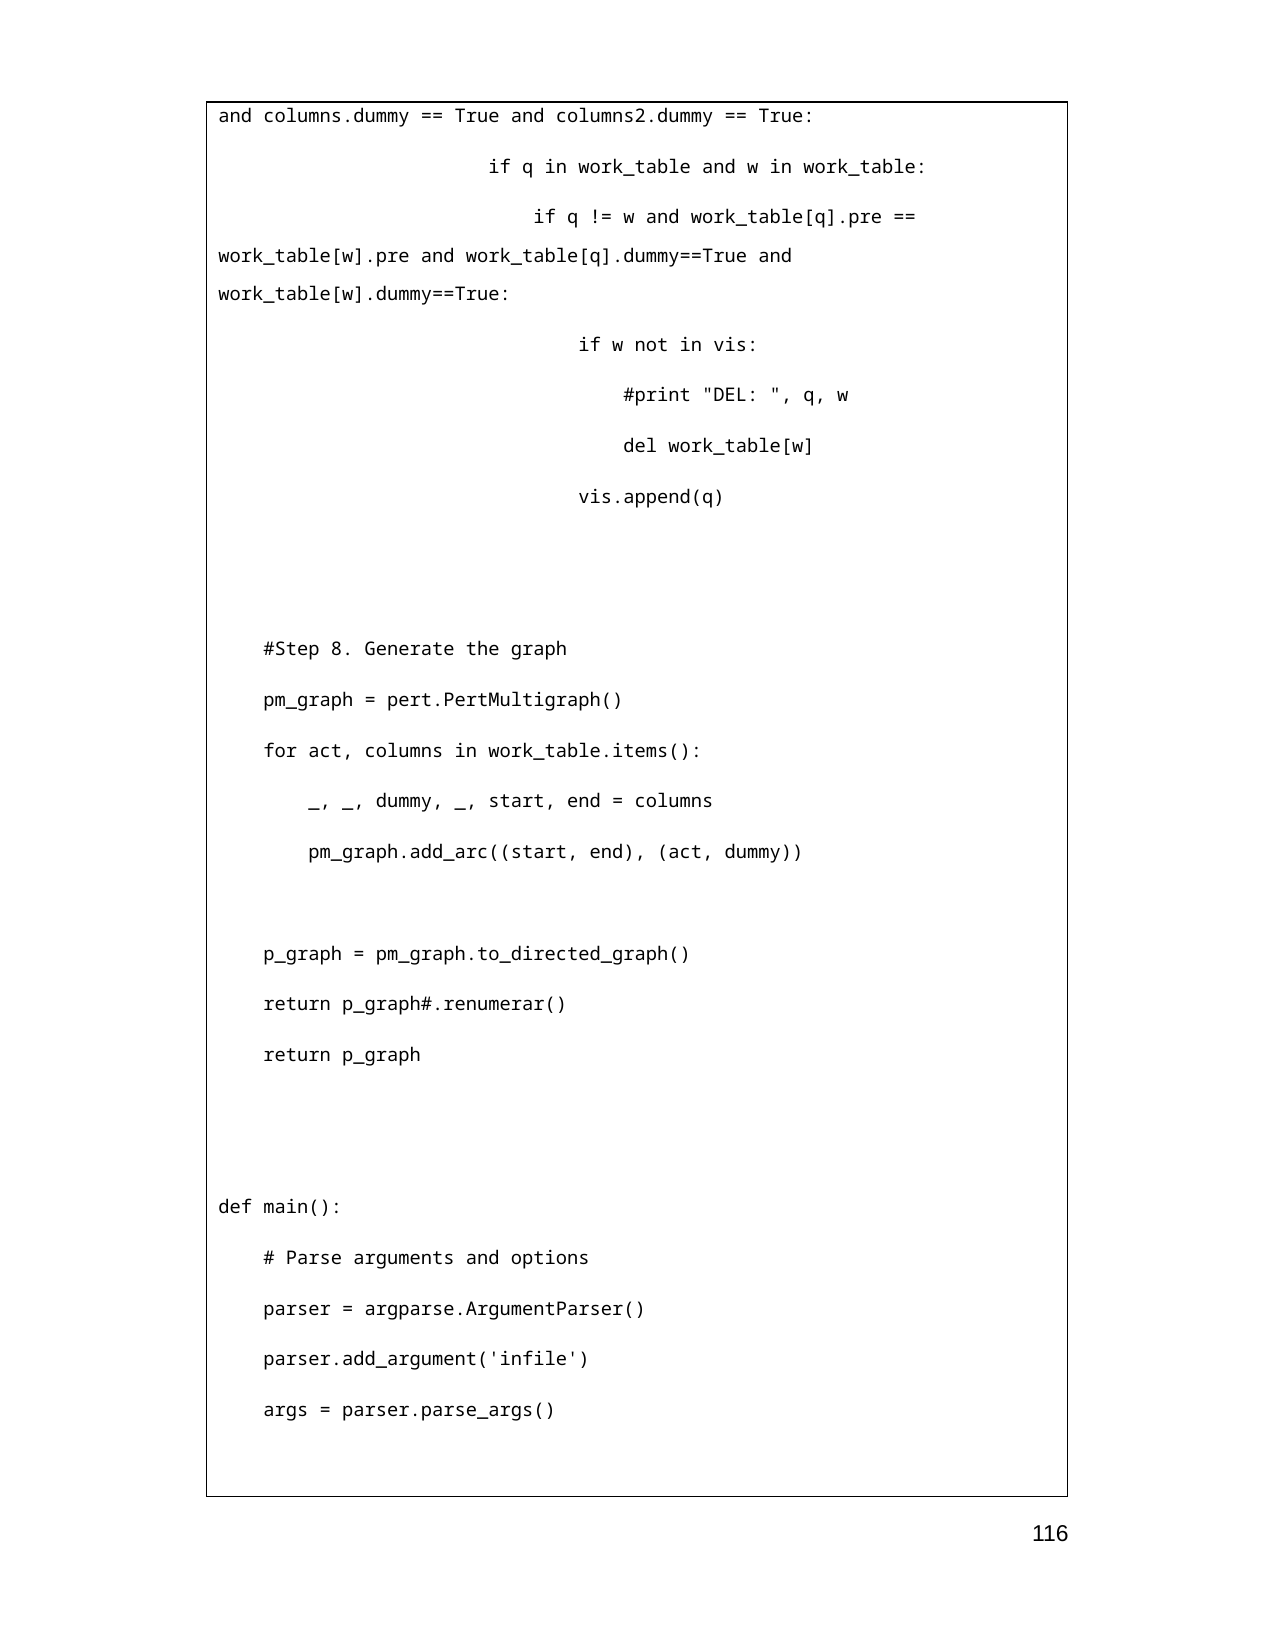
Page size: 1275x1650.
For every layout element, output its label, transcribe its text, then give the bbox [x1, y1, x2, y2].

table_header and columns.dummy == True and columns2.dummy == True: if q in work_table and w in work_table: if q != w and work_table[q].pre == work_table[w].pre and work_table[q].dummy==True and work_table[w].dummy==True: if w not in vis: #print "DEL: ", q, w del work_table[w] vis.append(q) #Step 8. Generate the graph pm_graph = pert.PertMultigraph() for act, columns in work_table.items(): _, _, dummy, _, start, end = columns pm_graph.add_arc((start, end), (act, dummy)) p_graph = pm_graph.to_directed_graph() return p_graph#.renumerar() return p_graph def main(): # Parse arguments and options parser = argparse.ArgumentParser() parser.add_argument('infile') args = parser.parse_args() [207, 103, 1067, 1496]
